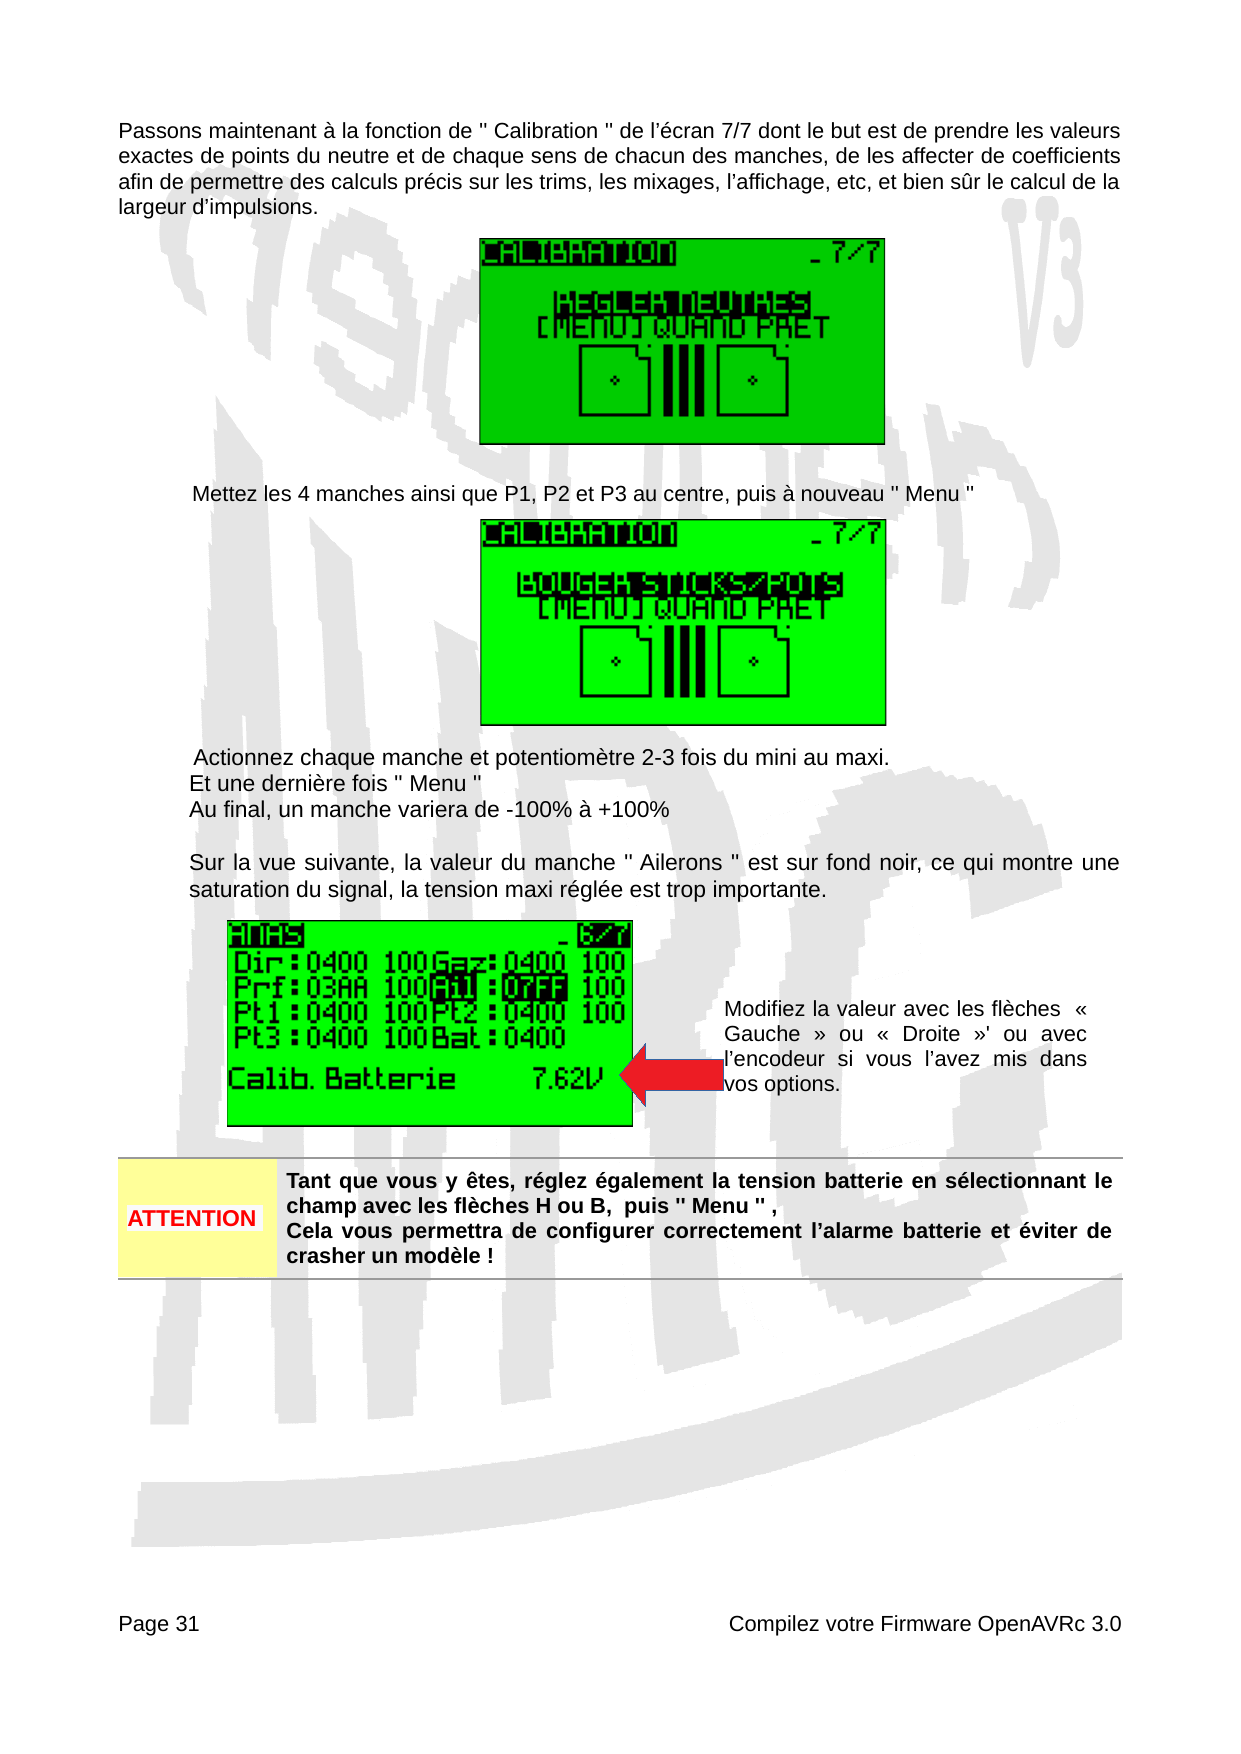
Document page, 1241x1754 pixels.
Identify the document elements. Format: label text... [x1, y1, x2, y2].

table_header ATTENTION [118, 1159, 277, 1277]
text Sur la vue suivante, la valeur du manche '' Ailerons '' est sur fond noir, ce qui montre une saturation du signal, la tension maxi réglée est trop importante. [189, 849, 1122, 902]
text Au final, un manche variera de -100% à +100% [189, 796, 1122, 823]
text Actionnez chaque manche et potentiomètre 2-3 fois du mini au maxi. [118, 744, 1122, 770]
text Passons maintenant à la fonction de '' Calibration '' de l’écran 7/7 dont le but est de prendre les valeurs exactes de points du neutre et de chaque sens de chacun des manches, de les affecter de coefficients afin de permettre des calculs précis sur les trims, les mixages, l’affichage, etc, et bien sûr le calcul de la largeur d’impulsions. [118, 118, 1122, 219]
table_header Tant que vous y êtes, réglez également la tension batterie en sélectionnant le champ avec les flèches H ou B, puis '' Menu '' , Cela vous permettra de configurer correctement l’alarme batterie et éviter de crasher un modèle ! [278, 1159, 1122, 1277]
picture [480, 519, 887, 726]
text Modifiez la valeur avec les flèches « Gauche » ou « Droite »' ou avec l’encodeur si vous l’avez mis dans vos options. [724, 995, 1087, 1096]
picture [479, 238, 886, 445]
text Et une dernière fois '' Menu '' [189, 770, 1122, 796]
text Mettez les 4 manches ainsi que P1, P2 et P3 au centre, puis à nouveau '' Menu '' [118, 481, 1122, 507]
picture [227, 920, 633, 1127]
